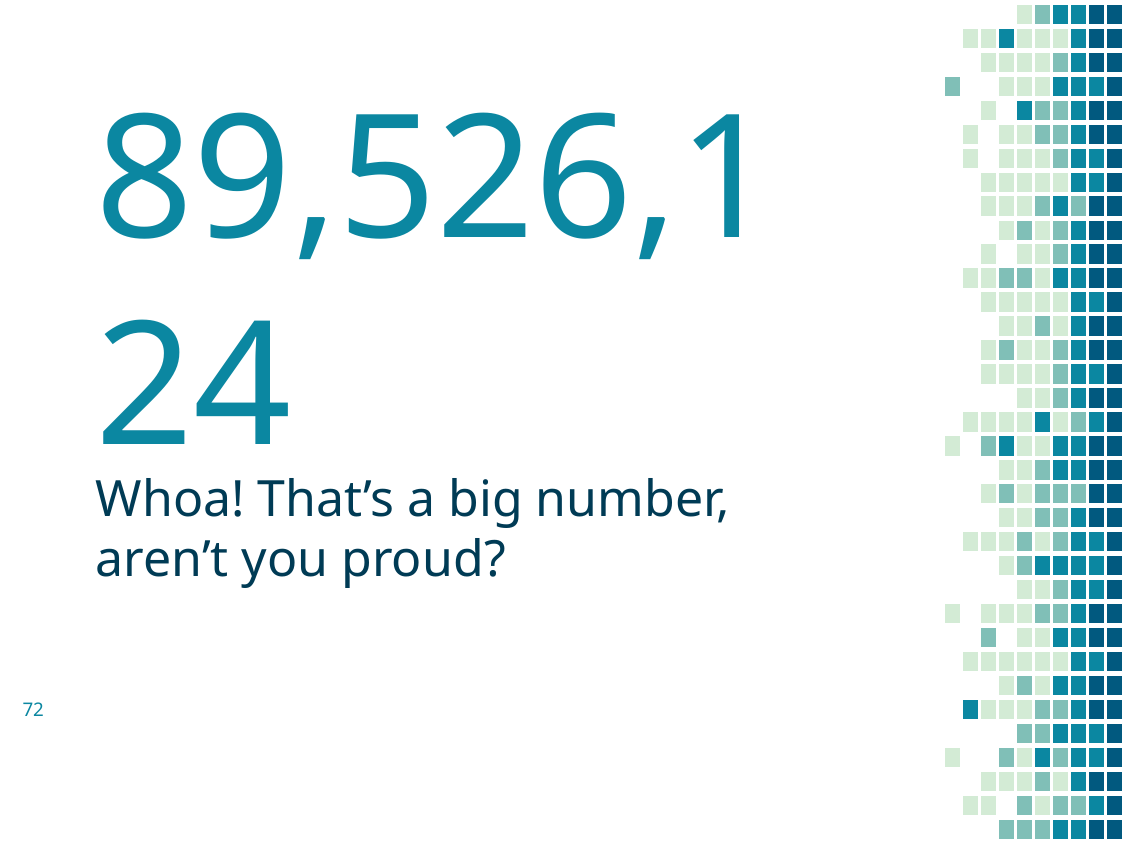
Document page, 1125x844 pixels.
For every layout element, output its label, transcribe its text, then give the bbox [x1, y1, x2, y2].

title 89,526,124 [84, 347, 836, 454]
slide_number [11, 686, 79, 735]
subtitle Whoa! That’s a big number, aren’t you proud? [84, 454, 836, 552]
